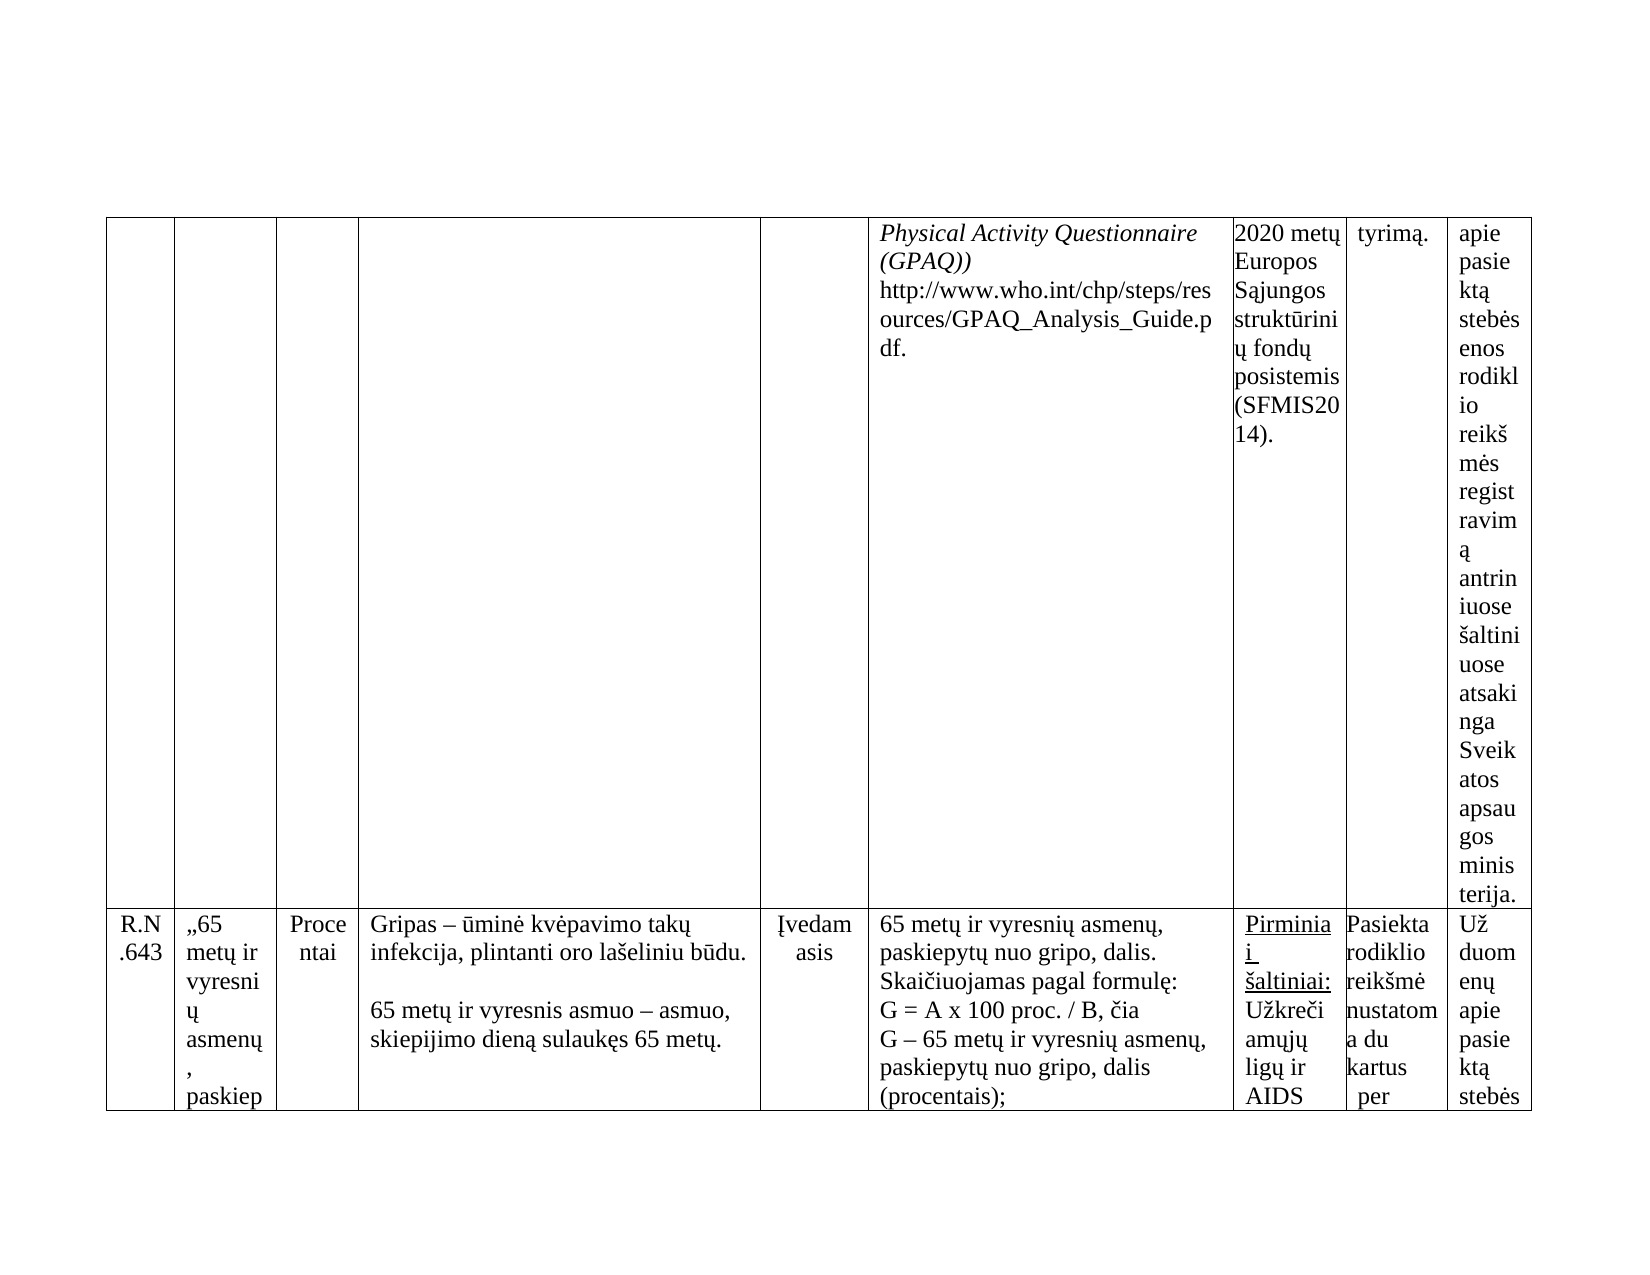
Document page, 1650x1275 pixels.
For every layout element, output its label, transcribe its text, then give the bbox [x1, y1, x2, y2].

table_cell 2020 metų Europos Sąjungos struktūrinių fondų posistemis (SFMIS2014). [1234, 218, 1346, 908]
table_cell „65 metų ir vyresnių asmenų, paskiep [175, 909, 276, 1110]
table_cell Physical Activity Questionnaire (GPAQ)) http://www.who.int/chp/steps/resources/GPAQ_Analysis_Guide.pdf. [869, 218, 1233, 908]
table_cell tyrimą. [1347, 218, 1447, 908]
table_cell Pirminiai šaltiniai: Užkrečiamųjų ligų ir AIDS [1234, 909, 1346, 1110]
table_cell Procentai [277, 909, 358, 1110]
table_cell [359, 218, 760, 908]
table_cell Pasiekta rodiklio reikšmė nustatoma du kartus per [1347, 909, 1447, 1110]
table_cell [175, 218, 276, 908]
table_cell [761, 218, 868, 908]
table_cell R.N.643 [107, 909, 174, 1110]
table_cell 65 metų ir vyresnių asmenų, paskiepytų nuo gripo, dalis. Skaičiuojamas pagal formulę: G = A x 100 proc. / B, čia G – 65 metų ir vyresnių asmenų, paskiepytų nuo gripo, dalis (procentais); [869, 909, 1233, 1110]
table_cell [107, 218, 174, 908]
table_cell [277, 218, 358, 908]
table_cell Gripas – ūminė kvėpavimo takų infekcija, plintanti oro lašeliniu būdu. 65 metų ir vyresnis asmuo – asmuo, skiepijimo dieną sulaukęs 65 metų. [359, 909, 760, 1110]
table_cell Įvedamasis [761, 909, 868, 1110]
table_cell Už duomenų apie pasiektą stebės [1448, 909, 1531, 1110]
table_cell apie pasiektą stebėsenos rodiklio reikšmės registravimą antriniuose šaltiniuose atsakinga Sveikatos apsaugos ministerija. [1448, 218, 1531, 908]
